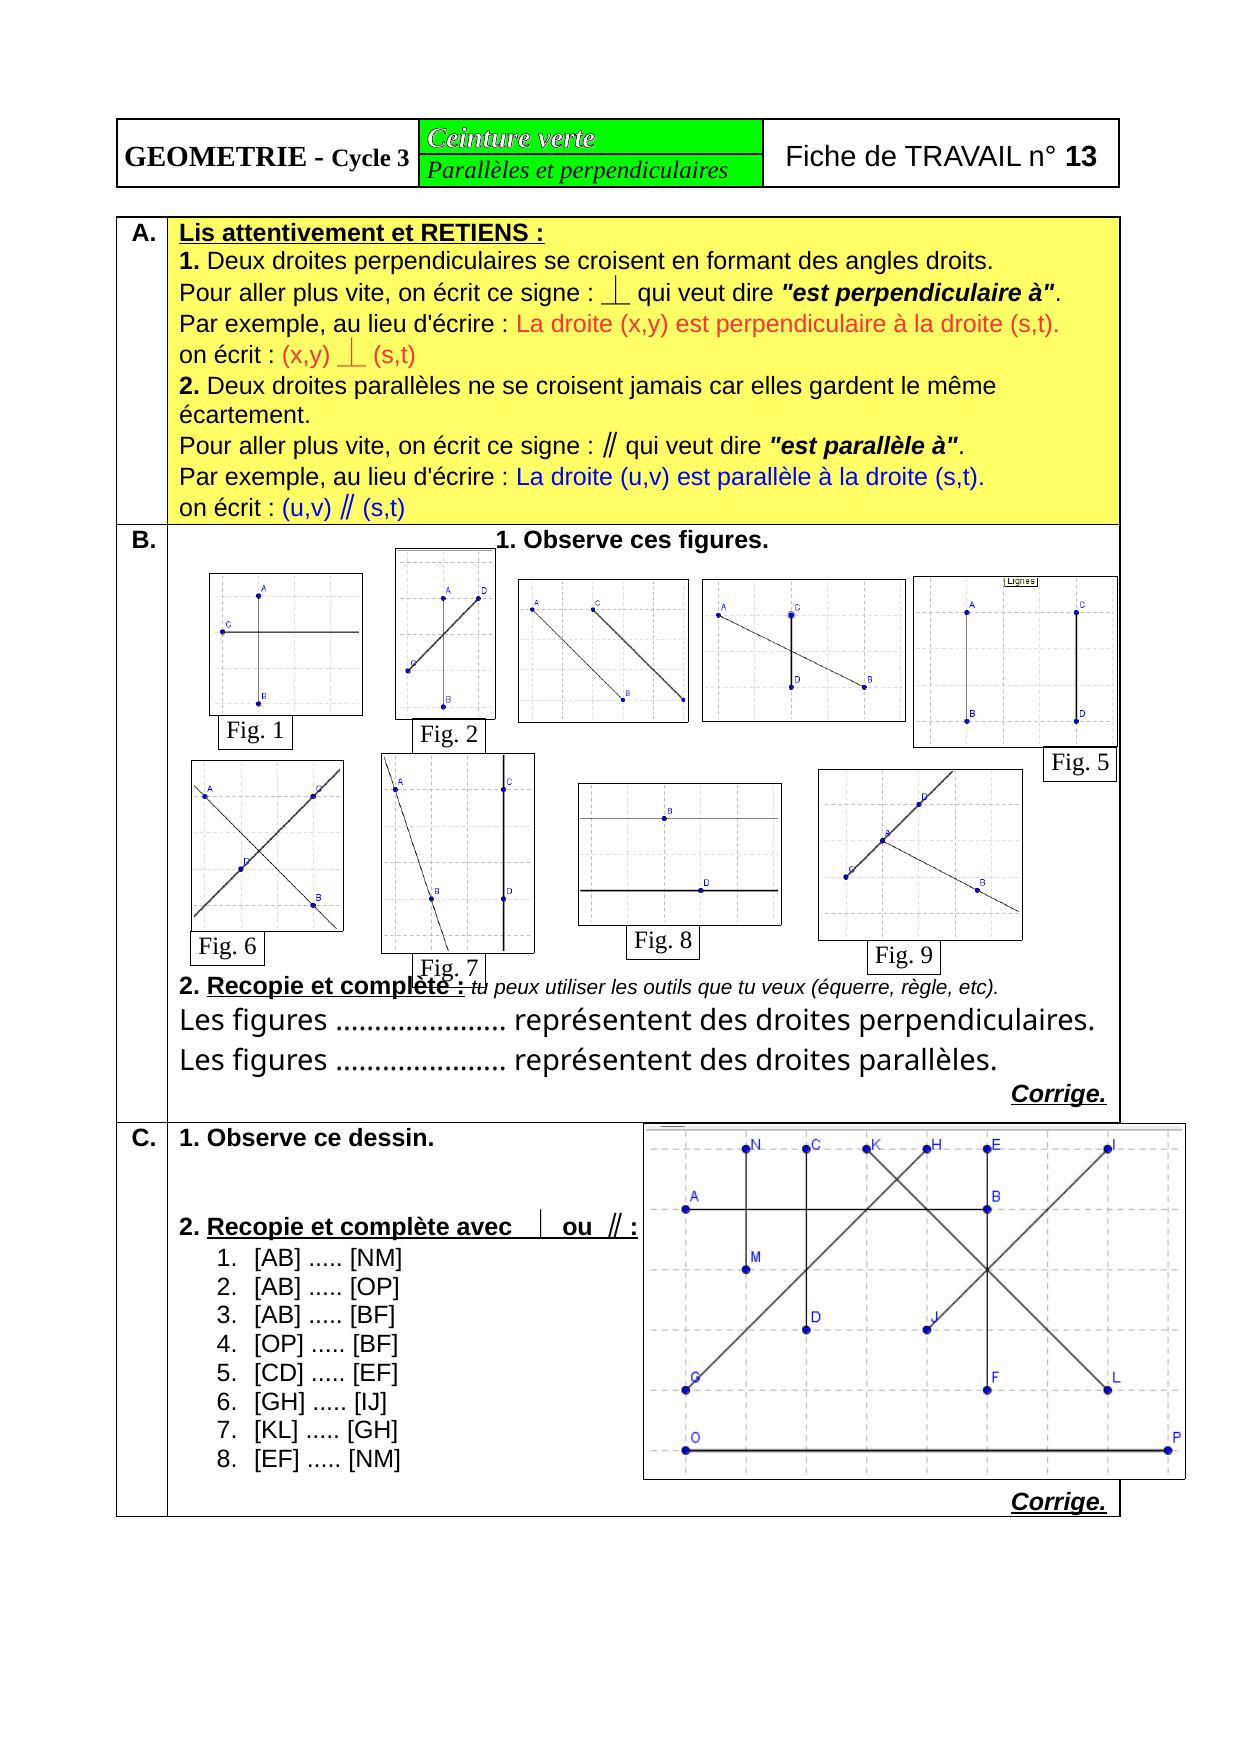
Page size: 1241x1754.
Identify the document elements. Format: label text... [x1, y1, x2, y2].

picture [704, 582, 845, 719]
table_cell [644, 1124, 1185, 1479]
picture [916, 578, 1056, 744]
table_header Lis attentivement et RETIENS : 1. Deux droites perpendiculaires se croisent en formant des angles droits. Pour aller plus vite, on écrit ce signe : ⏊ qui veut dire "est perpendiculaire à". Par exemple, au lieu d'écrire : La droite (x,y) est perpendiculaire à la droite (s,t). on écrit : (x,y) ⏊ (s,t) 2. Deux droites parallèles ne se croisent jamais car elles gardent le même écartement. Pour aller plus vite, on écrit ce signe : ⫽ qui veut dire "est parallèle à". Par exemple, au lieu d'écrire : La droite (u,v) est parallèle à la droite (s,t). on écrit : (u,v) ⫽ (s,t) [168, 218, 1119, 524]
picture [592, 785, 767, 922]
picture [520, 582, 637, 719]
picture [645, 1126, 1182, 1476]
table_cell 1. Observe ces figures. 2. Recopie et complète : tu peux utiliser les outils que tu veux (équerre, règle, etc). Les figures ...................... représentent des droites perpendiculaires. Les figures ...................... représentent des droites parallèles. Corrige. [168, 525, 1119, 1122]
picture [212, 576, 290, 713]
table_cell Parallèles et perpendiculaires [420, 155, 762, 186]
table_header A. [117, 218, 167, 524]
table_cell B. [117, 525, 167, 1122]
picture [201, 763, 317, 929]
picture [392, 755, 508, 951]
table_header GEOMETRIE - Cycle 3 [118, 120, 418, 186]
picture [821, 771, 984, 937]
table_cell C. [117, 1123, 167, 1516]
table_cell 1. Observe ce dessin. 2. Recopie et complète avec ⏊ ou ⫽ : [AB] ..... [NM] [AB] ..... [OP] [AB] ..... [BF] [OP] ..... [BF] [CD] ..... [EF] [GH] ..... [IJ] [KL] ..... [GH] [EF] ..... [NM] Corrige. [168, 1123, 1119, 1516]
table_header Ceinture verte [420, 120, 762, 153]
picture [397, 550, 443, 716]
table_header Fiche de TRAVAIL n° 13 [764, 120, 1118, 186]
